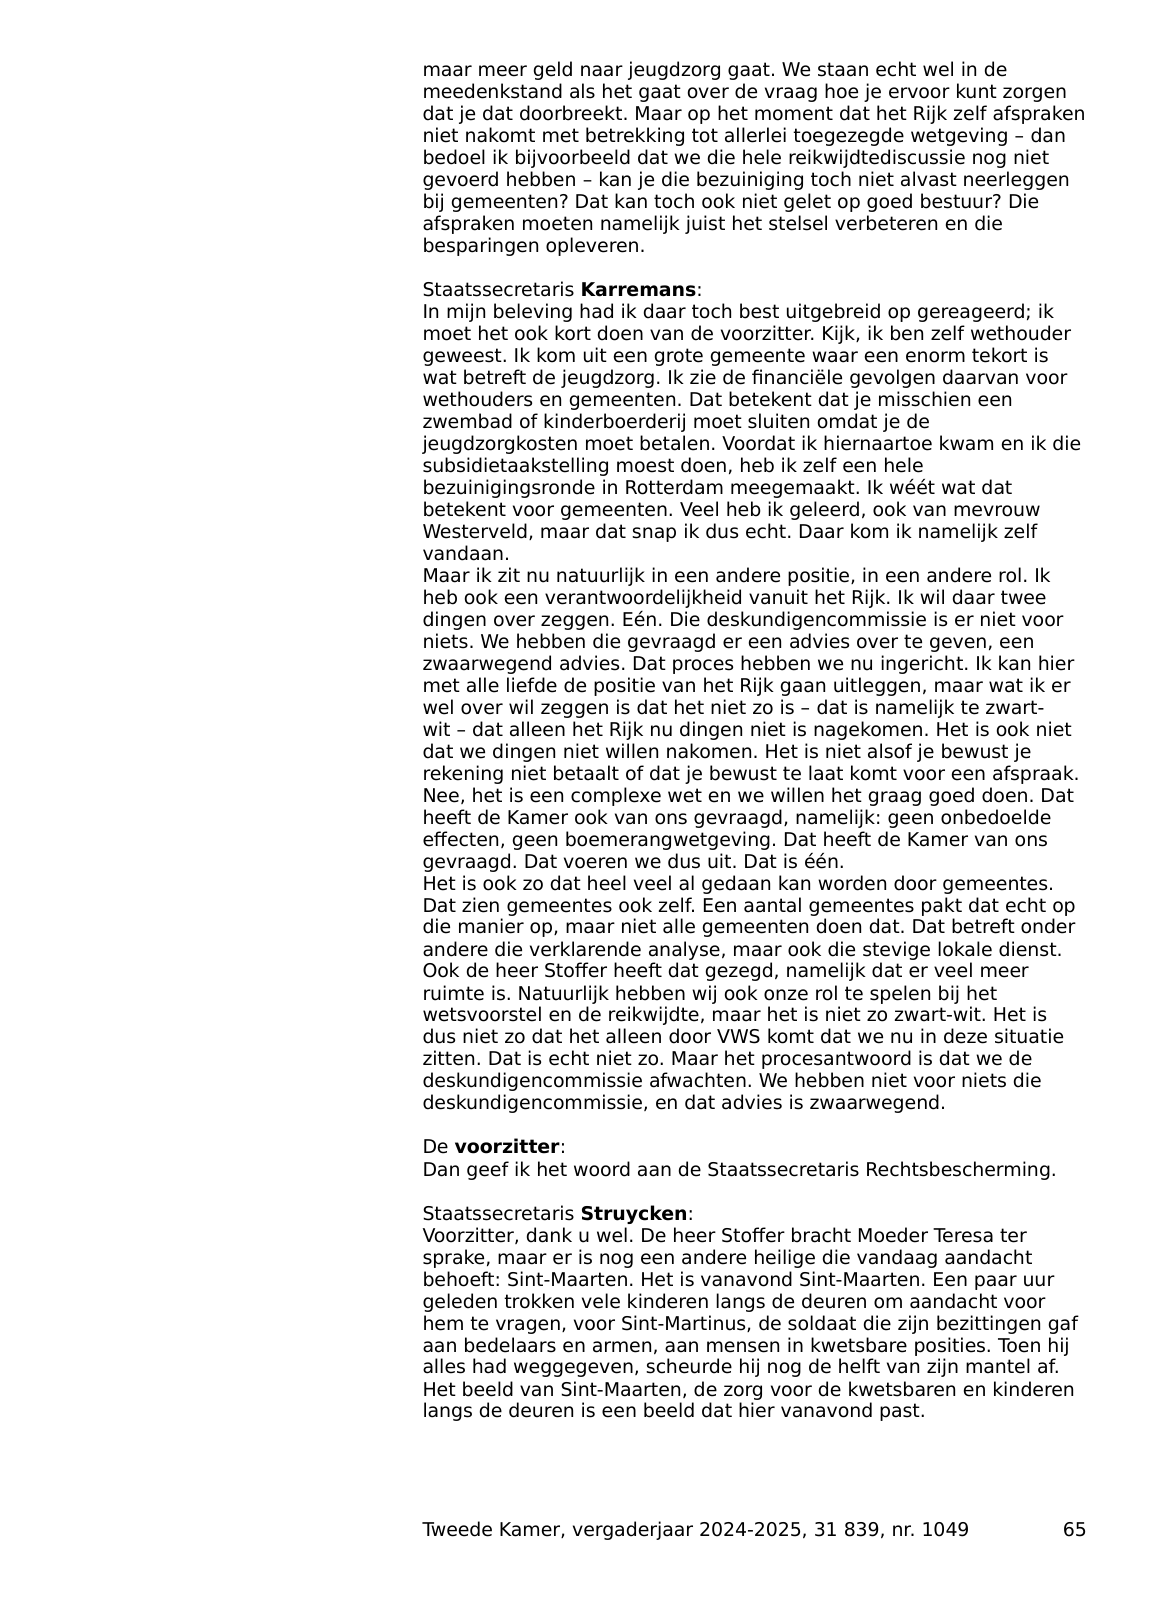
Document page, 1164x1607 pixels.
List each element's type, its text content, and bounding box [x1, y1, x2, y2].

text Staatssecretaris Struycken: [422, 1203, 1087, 1224]
text Het is ook zo dat heel veel al gedaan kan worden door gemeentes. Dat zien gemeentes ook zelf. Een aantal gemeentes pakt dat echt op die manier op, maar niet alle gemeenten doen dat. Dat betreft onder andere die verklarende analyse, maar ook die stevige lokale dienst. Ook de heer Stoffer heeft dat gezegd, namelijk dat er veel meer ruimte is. Natuurlijk hebben wij ook onze rol te spelen bij het wetsvoorstel en de reikwijdte, maar het is niet zo zwart-wit. Het is dus niet zo dat het alleen door VWS komt dat we nu in deze situatie zitten. Dat is echt niet zo. Maar het procesantwoord is dat we de deskundigencommissie afwachten. We hebben niet voor niets die deskundigencommissie, en dat advies is zwaarwegend. [422, 872, 1087, 1114]
text Dan geef ik het woord aan de Staatssecretaris Rechtsbescherming. [422, 1158, 1087, 1180]
text Staatssecretaris Karremans: [422, 279, 1087, 301]
text In mijn beleving had ik daar toch best uitgebreid op gereageerd; ik moet het ook kort doen van de voorzitter. Kijk, ik ben zelf wethouder geweest. Ik kom uit een grote gemeente waar een enorm tekort is wat betreft de jeugdzorg. Ik zie de financiële gevolgen daarvan voor wethouders en gemeenten. Dat betekent dat je misschien een zwembad of kinderboerderij moet sluiten omdat je de jeugdzorgkosten moet betalen. Voordat ik hiernaartoe kwam en ik die subsidietaakstelling moest doen, heb ik zelf een hele bezuinigingsronde in Rotterdam meegemaakt. Ik wéét wat dat betekent voor gemeenten. Veel heb ik geleerd, ook van mevrouw Westerveld, maar dat snap ik dus echt. Daar kom ik namelijk zelf vandaan. [422, 301, 1087, 565]
text De voorzitter: [422, 1136, 1087, 1158]
text Voorzitter, dank u wel. De heer Stoffer bracht Moeder Teresa ter sprake, maar er is nog een andere heilige die vandaag aandacht behoeft: Sint-Maarten. Het is vanavond Sint-Maarten. Een paar uur geleden trokken vele kinderen langs de deuren om aandacht voor hem te vragen, voor Sint-Martinus, de soldaat die zijn bezittingen gaf aan bedelaars en armen, aan mensen in kwetsbare posities. Toen hij alles had weggegeven, scheurde hij nog de helft van zijn mantel af. Het beeld van Sint-Maarten, de zorg voor de kwetsbaren en kinderen langs de deuren is een beeld dat hier vanavond past. [422, 1224, 1087, 1422]
text Maar ik zit nu natuurlijk in een andere positie, in een andere rol. Ik heb ook een verantwoordelijkheid vanuit het Rijk. Ik wil daar twee dingen over zeggen. Eén. Die deskundigencommissie is er niet voor niets. We hebben die gevraagd er een advies over te geven, een zwaarwegend advies. Dat proces hebben we nu ingericht. Ik kan hier met alle liefde de positie van het Rijk gaan uitleggen, maar wat ik er wel over wil zeggen is dat het niet zo is – dat is namelijk te zwart-wit – dat alleen het Rijk nu dingen niet is nagekomen. Het is ook niet dat we dingen niet willen nakomen. Het is niet alsof je bewust je rekening niet betaalt of dat je bewust te laat komt voor een afspraak. Nee, het is een complexe wet en we willen het graag goed doen. Dat heeft de Kamer ook van ons gevraagd, namelijk: geen onbedoelde effecten, geen boemerangwetgeving. Dat heeft de Kamer van ons gevraagd. Dat voeren we dus uit. Dat is één. [422, 565, 1087, 872]
text maar meer geld naar jeugdzorg gaat. We staan echt wel in de meedenkstand als het gaat over de vraag hoe je ervoor kunt zorgen dat je dat doorbreekt. Maar op het moment dat het Rijk zelf afspraken niet nakomt met betrekking tot allerlei toegezegde wetgeving – dan bedoel ik bijvoorbeeld dat we die hele reikwijdtediscussie nog niet gevoerd hebben – kan je die bezuiniging toch niet alvast neerleggen bij gemeenten? Dat kan toch ook niet gelet op goed bestuur? Die afspraken moeten namelijk juist het stelsel verbeteren en die besparingen opleveren. [422, 59, 1087, 257]
